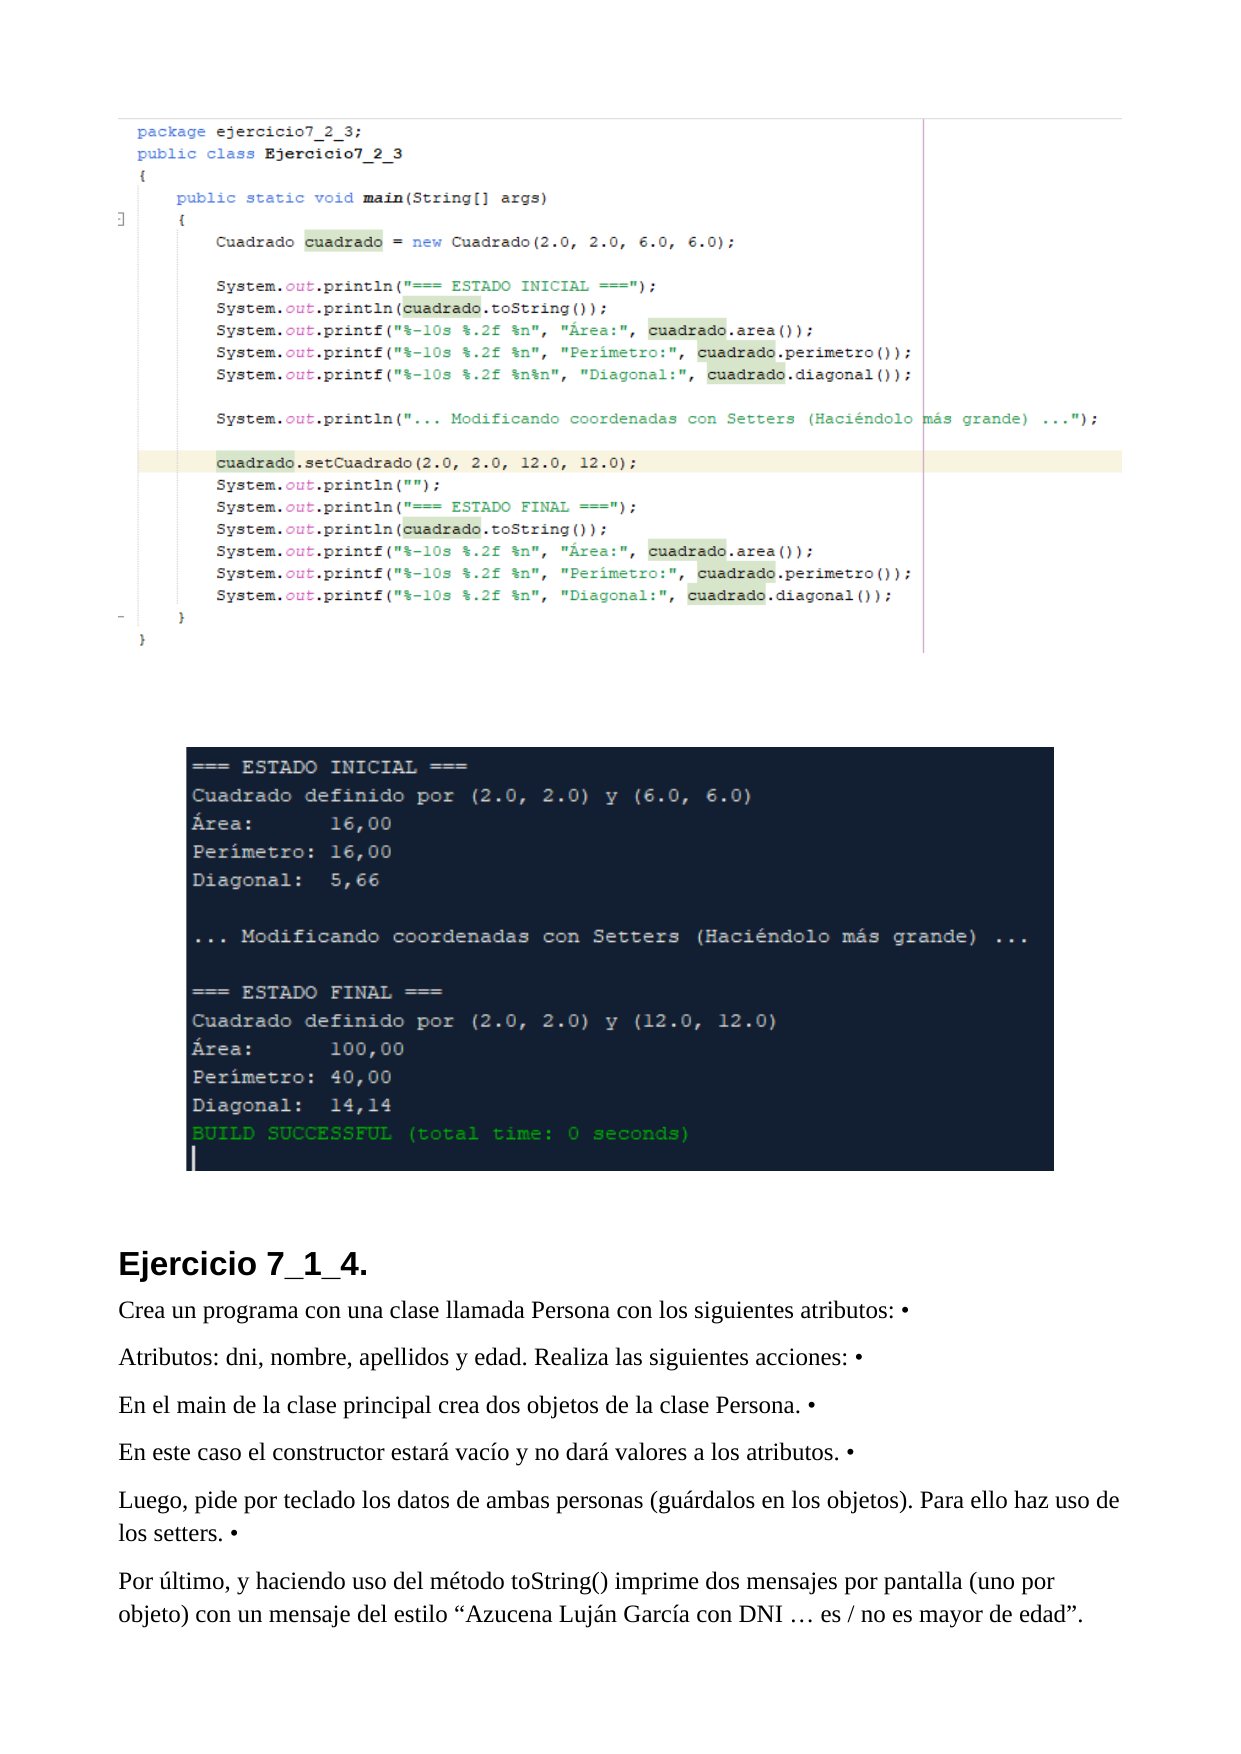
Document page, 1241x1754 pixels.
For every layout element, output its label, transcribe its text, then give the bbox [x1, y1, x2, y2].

text En este caso el constructor estará vacío y no dará valores a los atributos. • [118, 1437, 1122, 1466]
picture [186, 747, 1054, 1171]
text En el main de la clase principal crea dos objetos de la clase Persona. • [118, 1390, 1122, 1419]
text Luego, pide por teclado los datos de ambas personas (guárdalos en los objetos). Para ello haz uso de los setters. • [118, 1485, 1122, 1547]
text Por último, y haciendo uso del método toString() imprime dos mensajes por pantalla (uno por objeto) con un mensaje del estilo “Azucena Luján García con DNI … es / no es mayor de edad”. [118, 1566, 1122, 1627]
picture [118, 118, 1123, 653]
subtitle Ejercicio 7_1_4. [118, 1244, 1122, 1282]
text Crea un programa con una clase llamada Persona con los siguientes atributos: • [118, 1295, 1122, 1323]
text Atributos: dni, nombre, apellidos y edad. Realiza las siguientes acciones: • [118, 1342, 1122, 1371]
